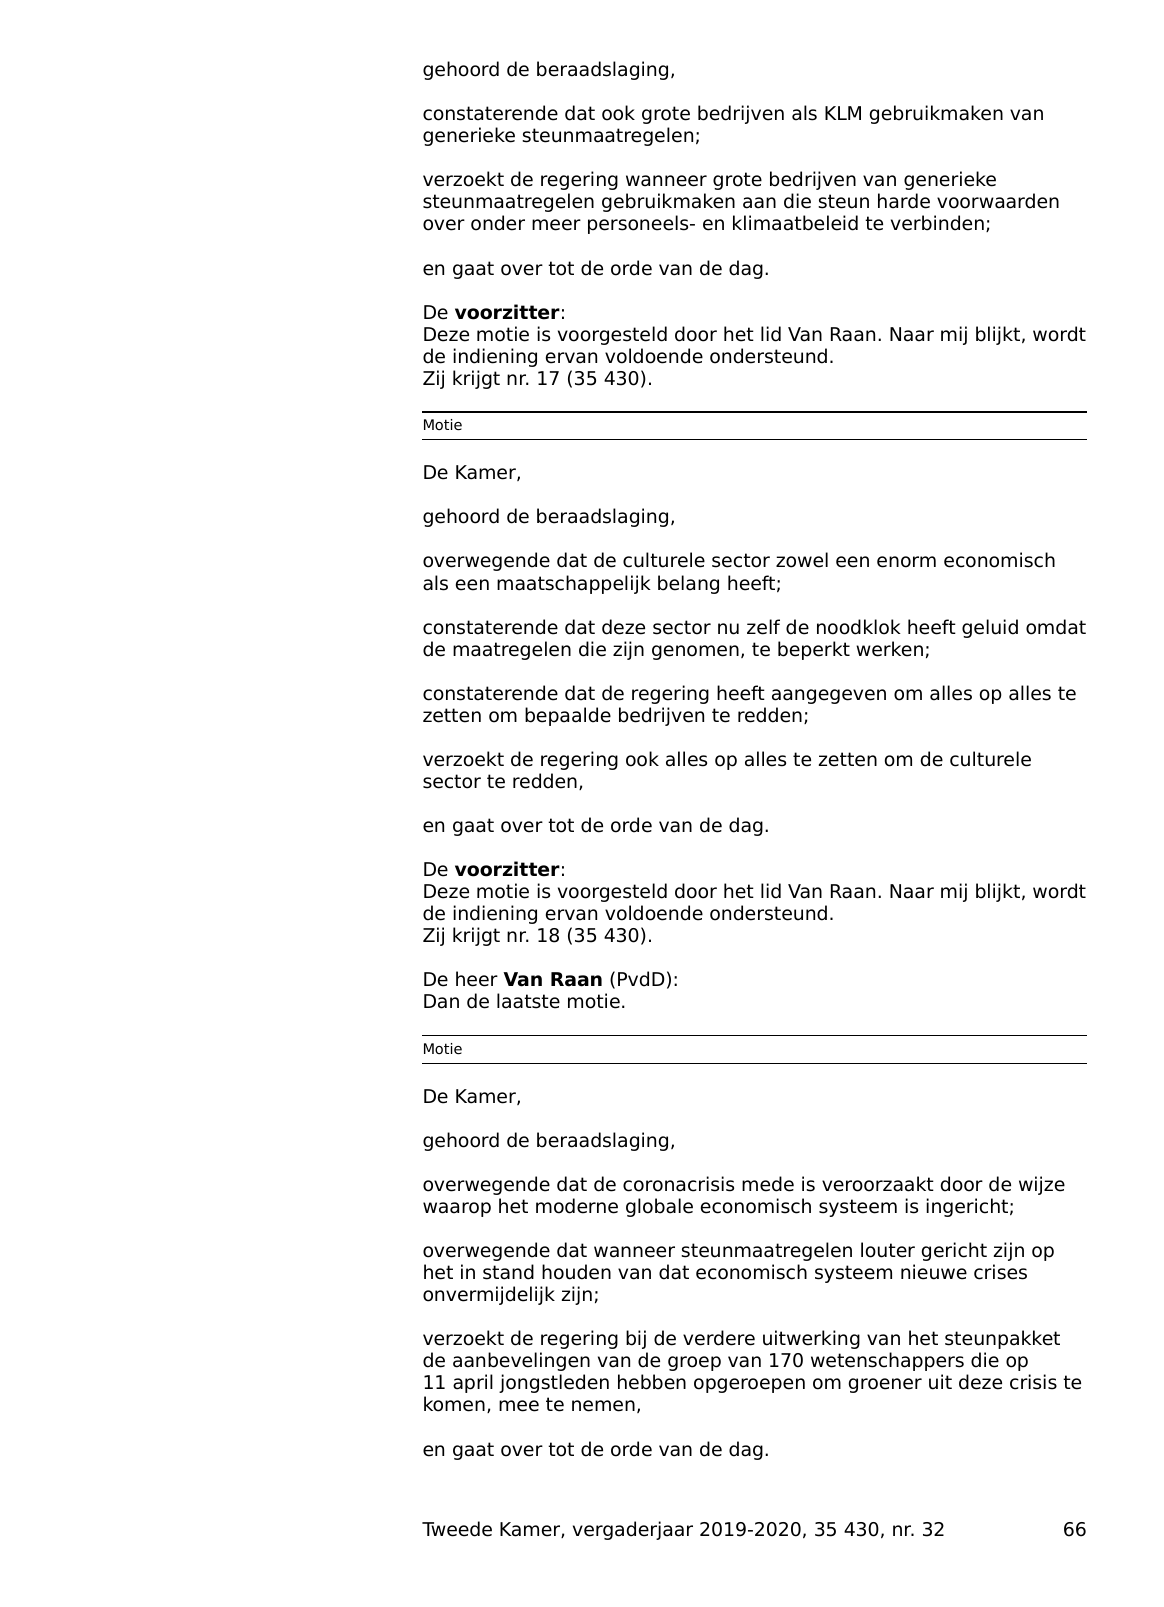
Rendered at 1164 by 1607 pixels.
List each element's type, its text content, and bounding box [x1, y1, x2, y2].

text constaterende dat deze sector nu zelf de noodklok heeft geluid omdat de maatregelen die zijn genomen, te beperkt werken; [422, 617, 1087, 661]
text De voorzitter: [422, 302, 1087, 324]
text Deze motie is voorgesteld door het lid Van Raan. Naar mij blijkt, wordt de indiening ervan voldoende ondersteund. [422, 324, 1087, 368]
text verzoekt de regering bij de verdere uitwerking van het steunpakket de aanbevelingen van de groep van 170 wetenschappers die op 11 april jongstleden hebben opgeroepen om groener uit deze crisis te komen, mee te nemen, [422, 1328, 1087, 1416]
text Dan de laatste motie. [422, 991, 1087, 1013]
table_header Motie [422, 1036, 1087, 1062]
text en gaat over tot de orde van de dag. [422, 257, 1087, 279]
text Deze motie is voorgesteld door het lid Van Raan. Naar mij blijkt, wordt de indiening ervan voldoende ondersteund. [422, 881, 1087, 925]
text De Kamer, [422, 462, 1087, 484]
text overwegende dat de coronacrisis mede is veroorzaakt door de wijze waarop het moderne globale economisch systeem is ingericht; [422, 1174, 1087, 1218]
text gehoord de beraadslaging, [422, 59, 1087, 81]
text De voorzitter: [422, 859, 1087, 881]
text en gaat over tot de orde van de dag. [422, 1438, 1087, 1460]
text overwegende dat de culturele sector zowel een enorm economisch als een maatschappelijk belang heeft; [422, 550, 1087, 594]
text verzoekt de regering wanneer grote bedrijven van generieke steunmaatregelen gebruikmaken aan die steun harde voorwaarden over onder meer personeels- en klimaatbeleid te verbinden; [422, 169, 1087, 235]
text verzoekt de regering ook alles op alles te zetten om de culturele sector te redden, [422, 749, 1087, 793]
text De heer Van Raan (PvdD): [422, 969, 1087, 991]
text Zij krijgt nr. 17 (35 430). [422, 368, 1087, 389]
text constaterende dat de regering heeft aangegeven om alles op alles te zetten om bepaalde bedrijven te redden; [422, 683, 1087, 727]
text Zij krijgt nr. 18 (35 430). [422, 925, 1087, 947]
text en gaat over tot de orde van de dag. [422, 815, 1087, 837]
text gehoord de beraadslaging, [422, 1130, 1087, 1152]
text constaterende dat ook grote bedrijven als KLM gebruikmaken van generieke steunmaatregelen; [422, 103, 1087, 147]
text gehoord de beraadslaging, [422, 506, 1087, 528]
table_header Motie [422, 413, 1087, 439]
text overwegende dat wanneer steunmaatregelen louter gericht zijn op het in stand houden van dat economisch systeem nieuwe crises onvermijdelijk zijn; [422, 1240, 1087, 1306]
text De Kamer, [422, 1086, 1087, 1108]
